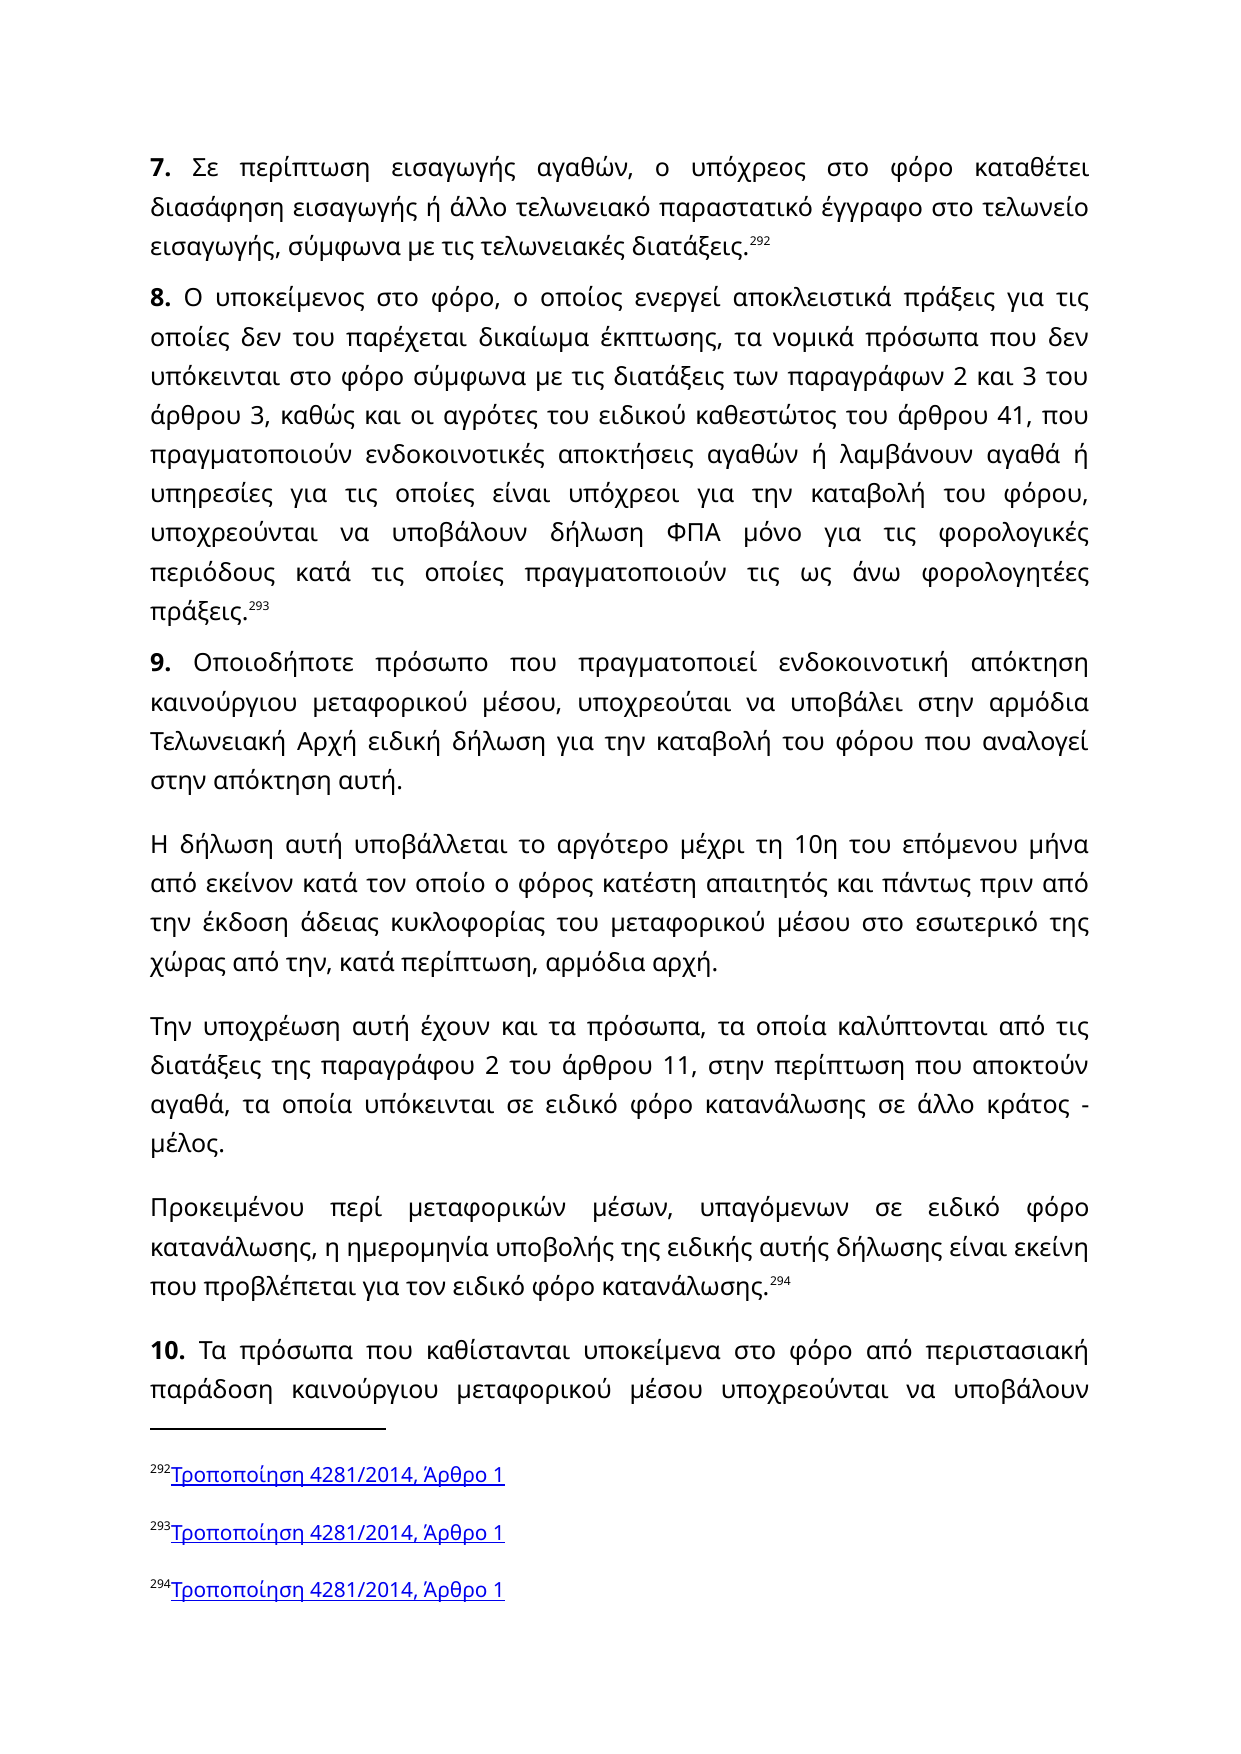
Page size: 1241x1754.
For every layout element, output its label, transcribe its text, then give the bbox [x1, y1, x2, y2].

text Τροποποίηση 4281/2014, Άρθρο 1 [150, 1576, 1090, 1604]
text Την υποχρέωση αυτή έχουν και τα πρόσωπα, τα οποία καλύπτονται από τις διατάξεις της παραγράφου 2 του άρθρου 11, στην περίπτωση που αποκτούν αγαθά, τα οποία υπόκεινται σε ειδικό φόρο κατανάλωσης σε άλλο κράτος - μέλος. [150, 1008, 1090, 1160]
text 10. Τα πρόσωπα που καθίστανται υποκείμενα στο φόρο από περιστασιακή παράδοση καινούργιου μεταφορικού μέσου υποχρεούνται να υποβάλουν [150, 1332, 1090, 1406]
text Τροποποίηση 4281/2014, Άρθρο 1 [150, 1518, 1090, 1546]
text 9. Οποιοδήποτε πρόσωπο που πραγματοποιεί ενδοκοινοτική απόκτηση καινούργιου μεταφορικού μέσου, υποχρεούται να υποβάλει στην αρμόδια Τελωνειακή Αρχή ειδική δήλωση για την καταβολή του φόρου που αναλογεί στην απόκτηση αυτή. [150, 645, 1090, 797]
text 8. Ο υποκείμενος στο φόρο, ο οποίος ενεργεί αποκλειστικά πράξεις για τις οποίες δεν του παρέχεται δικαίωμα έκπτωσης, τα νομικά πρόσωπα που δεν υπόκεινται στο φόρο σύμφωνα με τις διατάξεις των παραγράφων 2 και 3 του άρθρου 3, καθώς και οι αγρότες του ειδικού καθεστώτος του άρθρου 41, που πραγματοποιούν ενδοκοινοτικές αποκτήσεις αγαθών ή λαμβάνουν αγαθά ή υπηρεσίες για τις οποίες είναι υπόχρεοι για την καταβολή του φόρου, υποχρεούνται να υποβάλουν δήλωση ΦΠΑ μόνο για τις φορολογικές περιόδους κατά τις οποίες πραγματοποιούν τις ως άνω φορολογητέες πράξεις. [150, 280, 1090, 627]
text Προκειμένου περί μεταφορικών μέσων, υπαγόμενων σε ειδικό φόρο κατανάλωσης, η ημερομηνία υποβολής της ειδικής αυτής δήλωσης είναι εκείνη που προβλέπεται για τον ειδικό φόρο κατανάλωσης. [150, 1190, 1090, 1302]
text Τροποποίηση 4281/2014, Άρθρο 1 [150, 1460, 1090, 1489]
text Η δήλωση αυτή υποβάλλεται το αργότερο μέχρι τη 10η του επόμενου μήνα από εκείνον κατά τον οποίο ο φόρος κατέστη απαιτητός και πάντως πριν από την έκδοση άδειας κυκλοφορίας του μεταφορικού μέσου στο εσωτερικό της χώρας από την, κατά περίπτωση, αρμόδια αρχή. [150, 827, 1090, 978]
text 7. Σε περίπτωση εισαγωγής αγαθών, ο υπόχρεος στο φόρο καταθέτει διασάφηση εισαγωγής ή άλλο τελωνειακό παραστατικό έγγραφο στο τελωνείο εισαγωγής, σύμφωνα με τις τελωνειακές διατάξεις. [150, 150, 1090, 262]
